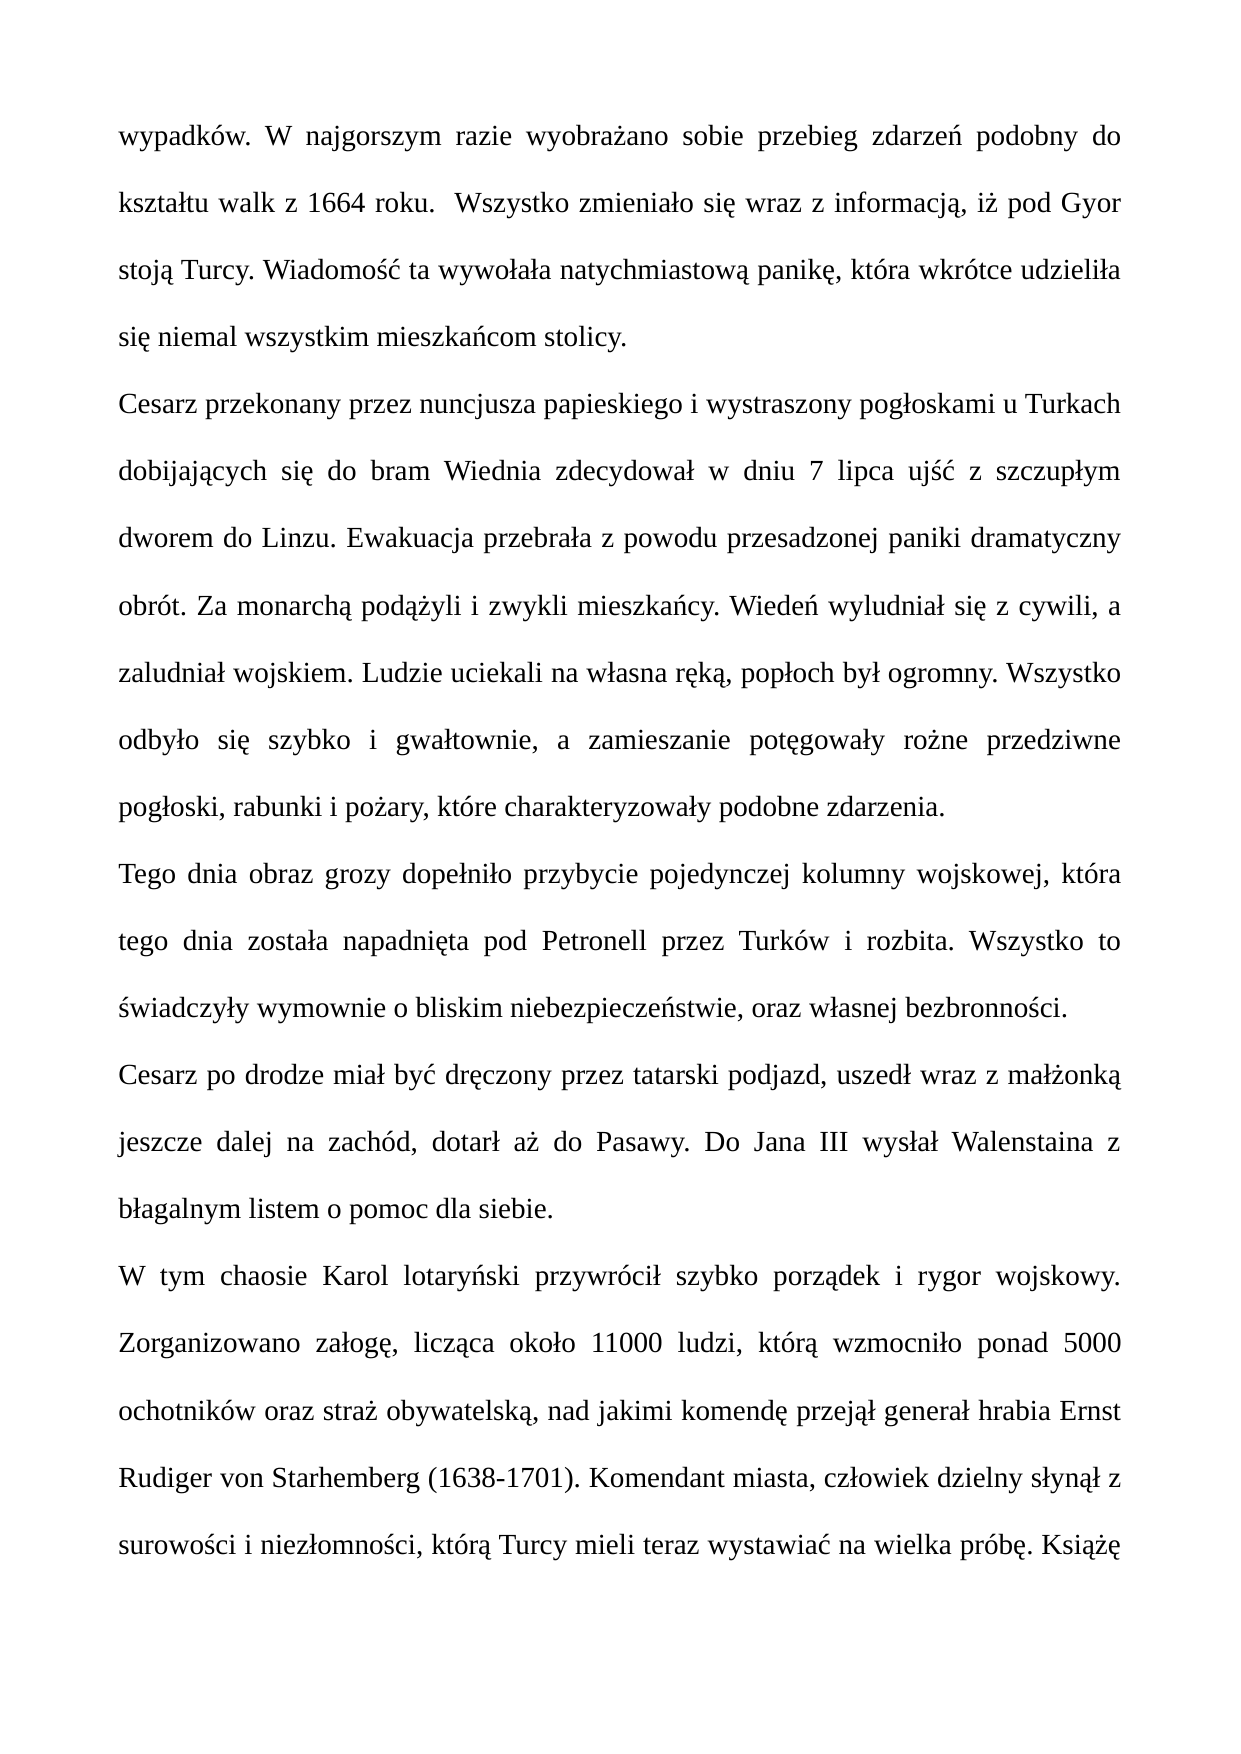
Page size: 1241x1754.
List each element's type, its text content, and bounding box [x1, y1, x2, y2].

text Cesarz po drodze miał być dręczony przez tatarski podjazd, uszedł wraz z małżonką jeszcze dalej na zachód, dotarł aż do Pasawy. Do Jana III wysłał Walenstaina z błagalnym listem o pomoc dla siebie. [118, 1057, 1122, 1225]
text W tym chaosie Karol lotaryński przywrócił szybko porządek i rygor wojskowy. Zorganizowano załogę, licząca około 11000 ludzi, którą wzmocniło ponad 5000 ochotników oraz straż obywatelską, nad jakimi komendę przejął generał hrabia Ernst Rudiger von Starhemberg (1638-1701). Komendant miasta, człowiek dzielny słynął z surowości i niezłomności, którą Turcy mieli teraz wystawiać na wielka próbę. Książę [118, 1258, 1122, 1560]
text wypadków. W najgorszym razie wyobrażano sobie przebieg zdarzeń podobny do kształtu walk z 1664 roku. Wszystko zmieniało się wraz z informacją, iż pod Gyor stoją Turcy. Wiadomość ta wywołała natychmiastową panikę, która wkrótce udzieliła się niemal wszystkim mieszkańcom stolicy. [118, 118, 1122, 353]
text Tego dnia obraz grozy dopełniło przybycie pojedynczej kolumny wojskowej, która tego dnia została napadnięta pod Petronell przez Turków i rozbita. Wszystko to świadczyły wymownie o bliskim niebezpieczeństwie, oraz własnej bezbronności. [118, 856, 1122, 1024]
text Cesarz przekonany przez nuncjusza papieskiego i wystraszony pogłoskami u Turkach dobijających się do bram Wiednia zdecydował w dniu 7 lipca ujść z szczupłym dworem do Linzu. Ewakuacja przebrała z powodu przesadzonej paniki dramatyczny obrót. Za monarchą podążyli i zwykli mieszkańcy. Wiedeń wyludniał się z cywili, a zaludniał wojskiem. Ludzie uciekali na własna ręką, popłoch był ogromny. Wszystko odbyło się szybko i gwałtownie, a zamieszanie potęgowały rożne przedziwne pogłoski, rabunki i pożary, które charakteryzowały podobne zdarzenia. [118, 386, 1122, 822]
